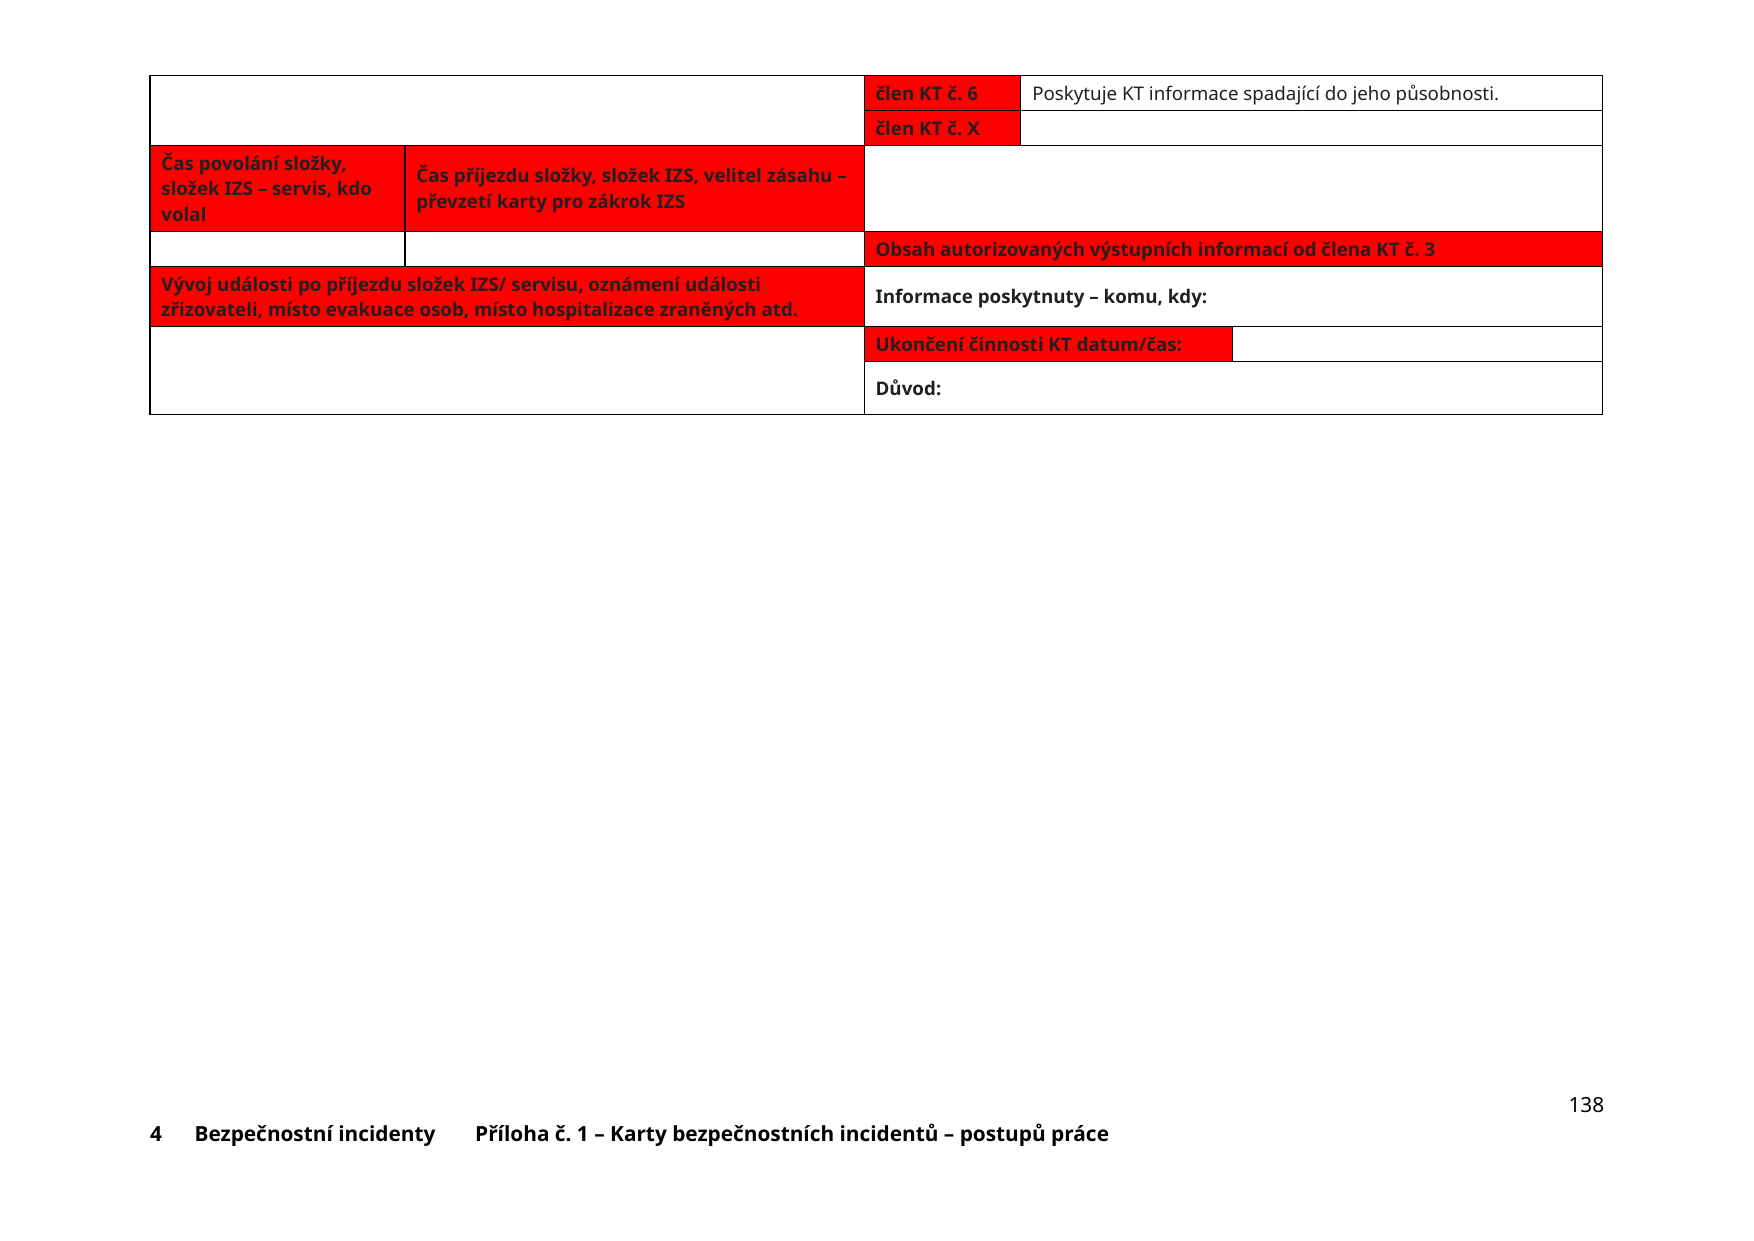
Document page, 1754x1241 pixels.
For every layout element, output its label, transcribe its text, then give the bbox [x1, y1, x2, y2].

table_cell [865, 146, 1602, 231]
table_cell Ukončení činnosti KT datum/čas: [865, 327, 1232, 361]
table_cell Poskytuje KT informace spadající do jeho působnosti. [1021, 76, 1602, 110]
table_cell Čas příjezdu složky, složek IZS, velitel zásahu – převzetí karty pro zákrok IZS [406, 146, 864, 231]
table_cell Vývoj události po příjezdu složek IZS/ servisu, oznámení události zřizovateli, místo evakuace osob, místo hospitalizace zraněných atd. [151, 267, 864, 326]
table_cell Důvod: [865, 362, 1602, 414]
table_cell Obsah autorizovaných výstupních informací od člena KT č. 3 [865, 232, 1602, 266]
table_cell [1233, 327, 1602, 361]
table_cell člen KT č. X [865, 111, 1020, 145]
table_cell [406, 232, 864, 266]
table_cell člen KT č. 6 [865, 76, 1020, 110]
table_cell [151, 76, 864, 145]
table_cell [151, 232, 404, 266]
table_cell [1021, 111, 1602, 145]
table_cell [151, 327, 864, 414]
table_cell Čas povolání složky, složek IZS – servis, kdo volal [151, 146, 404, 231]
table_cell Informace poskytnuty – komu, kdy: [865, 267, 1602, 326]
